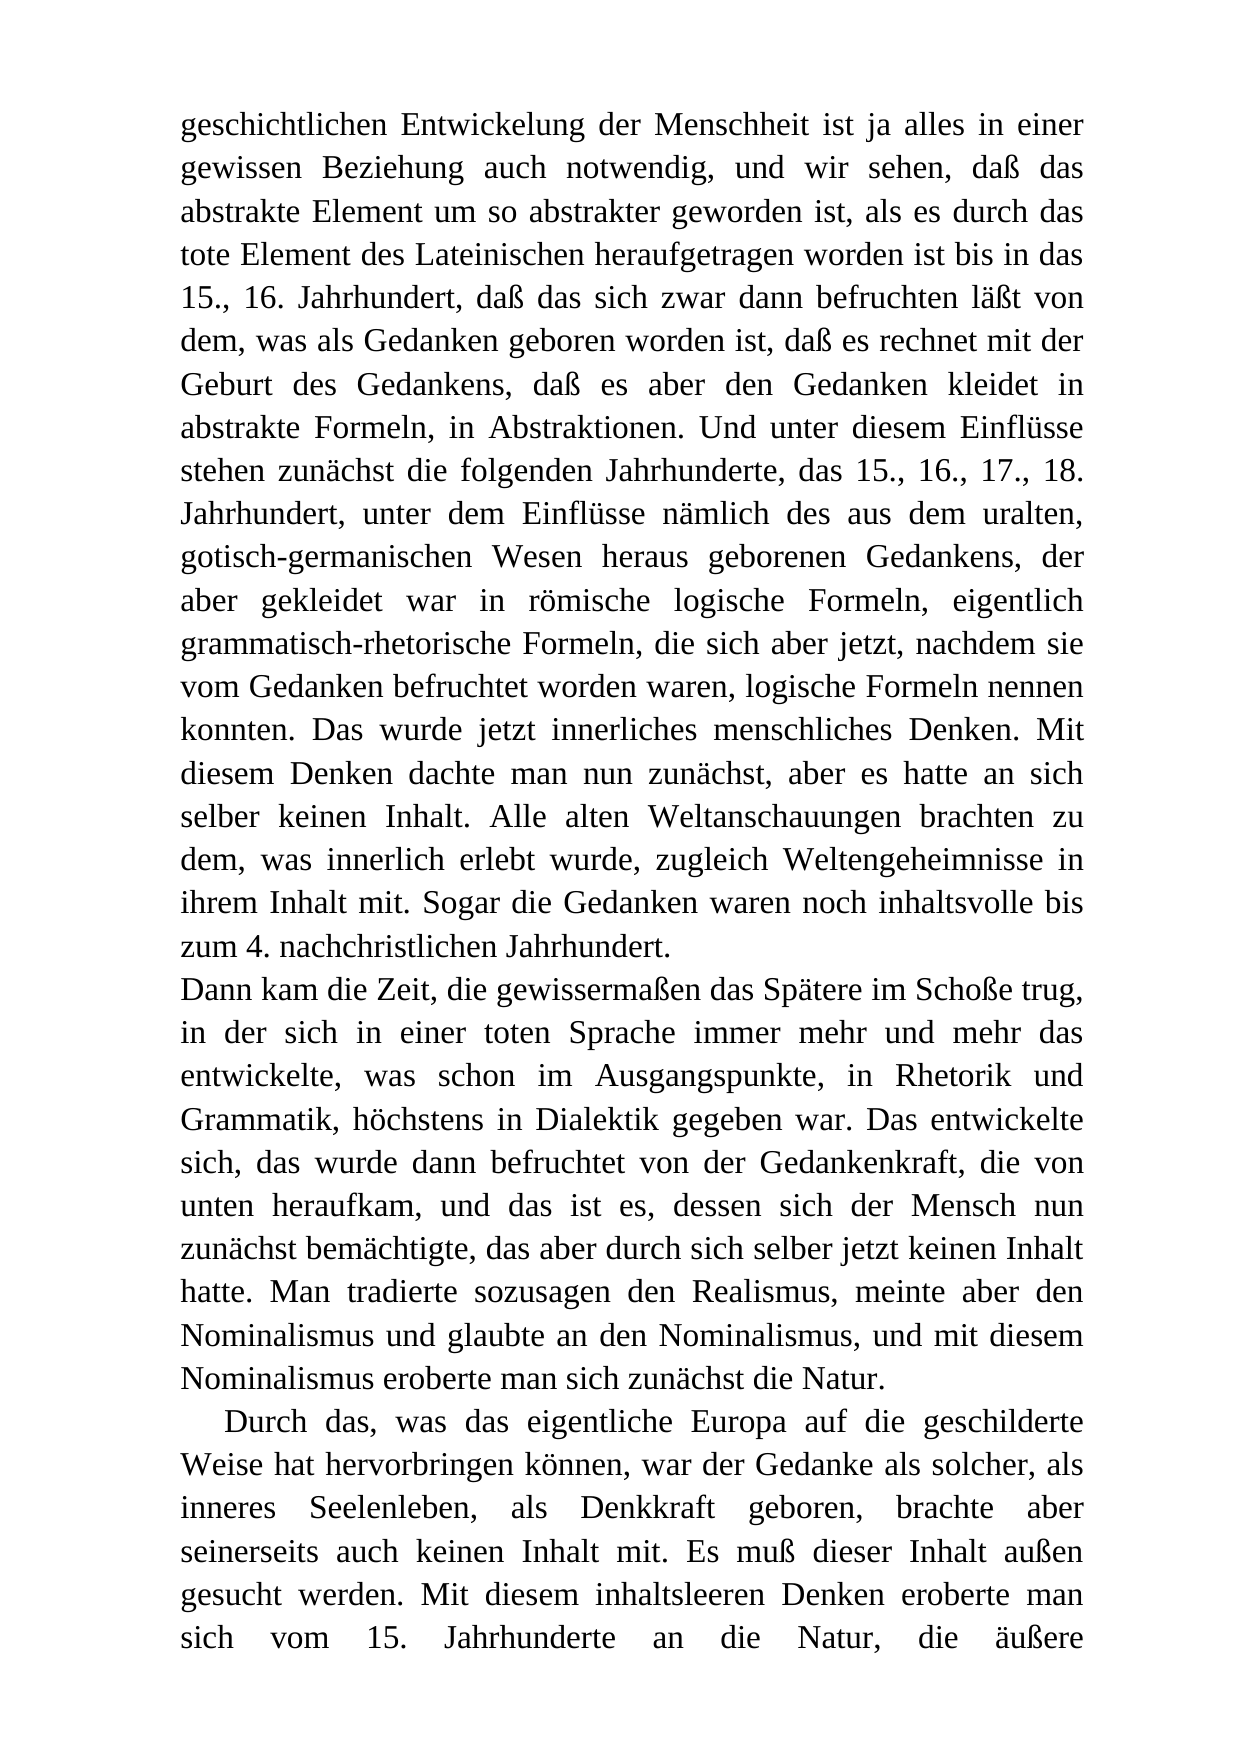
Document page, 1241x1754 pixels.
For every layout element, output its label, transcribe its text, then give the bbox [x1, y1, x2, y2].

text Dann kam die Zeit, die gewissermaßen das Spätere im Schoße trug, in der sich in einer toten Sprache immer mehr und mehr das entwickelte, was schon im Ausgangspunkte, in Rhetorik und Grammatik, höchstens in Dialektik gegeben war. Das entwickelte sich, das wurde dann befruchtet von der Gedankenkraft, die von unten heraufkam, und das ist es, dessen sich der Mensch nun zunächst bemächtigte, das aber durch sich selber jetzt keinen Inhalt hatte. Man tradierte sozusagen den Realismus, meinte aber den Nominalismus und glaubte an den Nominalismus, und mit diesem Nominalismus eroberte man sich zunächst die Natur. [180, 969, 1085, 1396]
text Durch das, was das eigentliche Europa auf die geschilderte Weise hat hervorbringen können, war der Gedanke als solcher, als inneres Seelenleben, als Denkkraft geboren, brachte aber seinerseits auch keinen Inhalt mit. Es muß dieser Inhalt außen gesucht werden. Mit diesem inhaltsleeren Denken eroberte man sich vom 15. Jahrhunderte an die Natur, die äußere [180, 1401, 1085, 1656]
text geschichtlichen Entwickelung der Menschheit ist ja alles in einer gewissen Beziehung auch notwendig, und wir sehen, daß das abstrakte Element um so abstrakter geworden ist, als es durch das tote Element des Lateinischen heraufgetragen worden ist bis in das 15., 16. Jahrhundert, daß das sich zwar dann befruchten läßt von dem, was als Gedanken geboren worden ist, daß es rechnet mit der Geburt des Gedankens, daß es aber den Gedanken kleidet in abstrakte Formeln, in Abstraktionen. Und unter diesem Einflüsse stehen zunächst die folgenden Jahrhunderte, das 15., 16., 17., 18. Jahrhundert, unter dem Einflüsse nämlich des aus dem uralten, gotisch-germanischen Wesen heraus geborenen Gedankens, der aber gekleidet war in römische logische Formeln, eigentlich grammatisch-rhetorische Formeln, die sich aber jetzt, nachdem sie vom Gedanken befruchtet worden waren, logische Formeln nennen konnten. Das wurde jetzt innerliches menschliches Denken. Mit diesem Denken dachte man nun zunächst, aber es hatte an sich selber keinen Inhalt. Alle alten Weltanschauungen brachten zu dem, was innerlich erlebt wurde, zugleich Weltengeheimnisse in ihrem Inhalt mit. Sogar die Gedanken waren noch inhaltsvolle bis zum 4. nachchristlichen Jahrhundert. [180, 104, 1085, 964]
